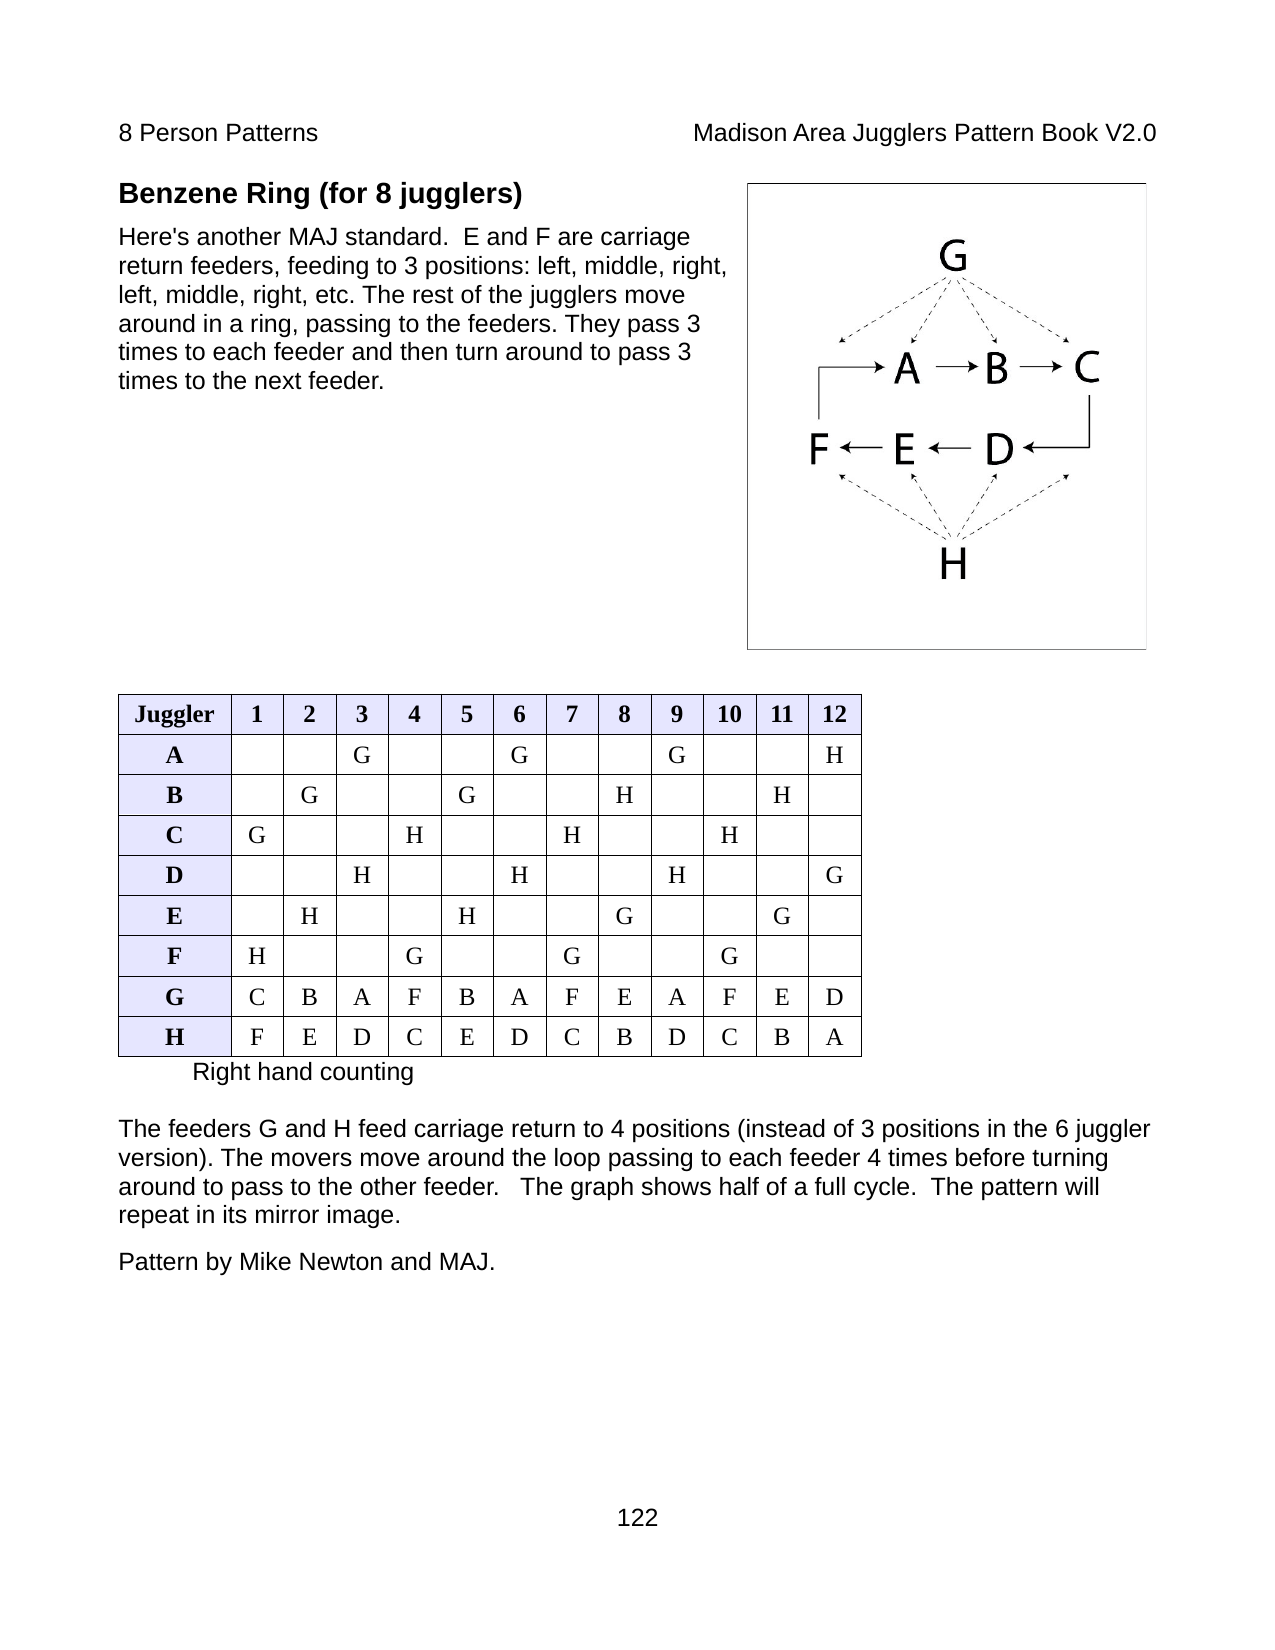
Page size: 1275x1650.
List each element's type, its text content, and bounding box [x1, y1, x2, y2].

table_cell F [119, 936, 231, 976]
table_cell [809, 896, 861, 935]
table_cell G [652, 735, 703, 774]
text Pattern by Mike Newton and MAJ. [118, 1247, 1157, 1276]
table_cell [284, 856, 336, 895]
table_cell B [119, 775, 231, 814]
table_cell [704, 896, 756, 935]
table_cell [704, 856, 756, 895]
table_cell H [442, 896, 493, 935]
table_cell C [389, 1017, 441, 1056]
table_header 6 [494, 695, 546, 734]
table_cell [494, 936, 546, 976]
text Right hand counting [118, 1056, 1157, 1085]
text Here's another MAJ standard. E and F are carriage return feeders, feeding to 3 positions: left, middle, right, left, middle, right, etc. The rest of the jugglers move around in a ring, passing to the feeders. They pass 3 times to each feeder and then turn around to pass 3 times to the next feeder. [118, 222, 747, 395]
table_cell B [757, 1017, 808, 1056]
table_cell C [547, 1017, 598, 1056]
table_cell G [389, 936, 441, 976]
table_cell [389, 896, 441, 935]
table_cell H [652, 856, 703, 895]
table_header 5 [442, 695, 493, 734]
table_cell A [119, 735, 231, 774]
table_cell F [232, 1017, 283, 1056]
table_cell G [284, 775, 336, 814]
table_cell E [119, 896, 231, 935]
table_cell A [809, 1017, 861, 1056]
table_cell E [599, 977, 651, 1016]
table_cell [337, 896, 388, 935]
table_cell [389, 775, 441, 814]
picture [747, 183, 1147, 650]
table_cell [809, 775, 861, 814]
table_cell E [757, 977, 808, 1016]
table_cell G [757, 896, 808, 935]
table_cell B [284, 977, 336, 1016]
table_cell [232, 735, 283, 774]
table_cell [442, 856, 493, 895]
table_cell A [652, 977, 703, 1016]
table_cell [442, 735, 493, 774]
table_cell [704, 735, 756, 774]
table_cell [232, 775, 283, 814]
table_cell [389, 856, 441, 895]
table_cell [809, 816, 861, 855]
table_cell [389, 735, 441, 774]
table_header 4 [389, 695, 441, 734]
table_cell H [547, 816, 598, 855]
table_cell D [119, 856, 231, 895]
table_cell [547, 856, 598, 895]
table_cell H [232, 936, 283, 976]
table_cell C [704, 1017, 756, 1056]
table_cell C [119, 816, 231, 855]
table_header 2 [284, 695, 336, 734]
table_cell [494, 896, 546, 935]
table_cell H [494, 856, 546, 895]
table_cell H [599, 775, 651, 814]
table_header 8 [599, 695, 651, 734]
table_cell D [337, 1017, 388, 1056]
table_cell H [704, 816, 756, 855]
text The feeders G and H feed carriage return to 4 positions (instead of 3 positions in the 6 juggler version). The movers move around the loop passing to each feeder 4 times before turning around to pass to the other feeder. The graph shows half of a full cycle. The pattern will repeat in its mirror image. [118, 1114, 1157, 1229]
table_cell [337, 936, 388, 976]
table_cell B [599, 1017, 651, 1056]
table_cell G [119, 977, 231, 1016]
table_cell G [704, 936, 756, 976]
table_cell F [704, 977, 756, 1016]
table_cell F [389, 977, 441, 1016]
table_cell A [494, 977, 546, 1016]
table_cell [652, 896, 703, 935]
table_cell G [232, 816, 283, 855]
table_cell H [809, 735, 861, 774]
table_cell [494, 816, 546, 855]
subtitle Benzene Ring (for 8 jugglers) [118, 176, 1157, 210]
table_cell H [389, 816, 441, 855]
table_cell [284, 735, 336, 774]
table_header 12 [809, 695, 861, 734]
table_header 1 [232, 695, 283, 734]
table_cell H [119, 1017, 231, 1056]
table_cell [599, 735, 651, 774]
table_cell G [337, 735, 388, 774]
table_cell [757, 936, 808, 976]
table_cell B [442, 977, 493, 1016]
table_header 9 [652, 695, 703, 734]
table_header 11 [757, 695, 808, 734]
table_cell G [599, 896, 651, 935]
table_header 10 [704, 695, 756, 734]
table_cell [652, 816, 703, 855]
table_cell [232, 856, 283, 895]
table_cell [337, 816, 388, 855]
table_header 7 [547, 695, 598, 734]
table_cell [284, 816, 336, 855]
table_cell G [494, 735, 546, 774]
table_cell [757, 856, 808, 895]
table_cell [757, 816, 808, 855]
table_cell [337, 775, 388, 814]
table_cell D [809, 977, 861, 1016]
table_cell E [284, 1017, 336, 1056]
table_cell [547, 775, 598, 814]
table_cell [284, 936, 336, 976]
table_cell H [757, 775, 808, 814]
table_cell [652, 936, 703, 976]
table_cell [599, 816, 651, 855]
table_cell G [809, 856, 861, 895]
table_cell [599, 856, 651, 895]
table_cell G [547, 936, 598, 976]
table_cell [547, 896, 598, 935]
table_header 3 [337, 695, 388, 734]
table_cell H [337, 856, 388, 895]
table_cell [652, 775, 703, 814]
table_cell D [494, 1017, 546, 1056]
table_cell A [337, 977, 388, 1016]
table_cell [547, 735, 598, 774]
table_cell [232, 896, 283, 935]
table_cell [809, 936, 861, 976]
table_cell H [284, 896, 336, 935]
table_cell [757, 735, 808, 774]
table_cell E [442, 1017, 493, 1056]
table_cell G [442, 775, 493, 814]
table_cell [704, 775, 756, 814]
table_cell F [547, 977, 598, 1016]
table_cell C [232, 977, 283, 1016]
table_header Juggler [119, 695, 231, 734]
table_cell [494, 775, 546, 814]
table_cell [442, 936, 493, 976]
table_cell D [652, 1017, 703, 1056]
table_cell [599, 936, 651, 976]
table_cell [442, 816, 493, 855]
